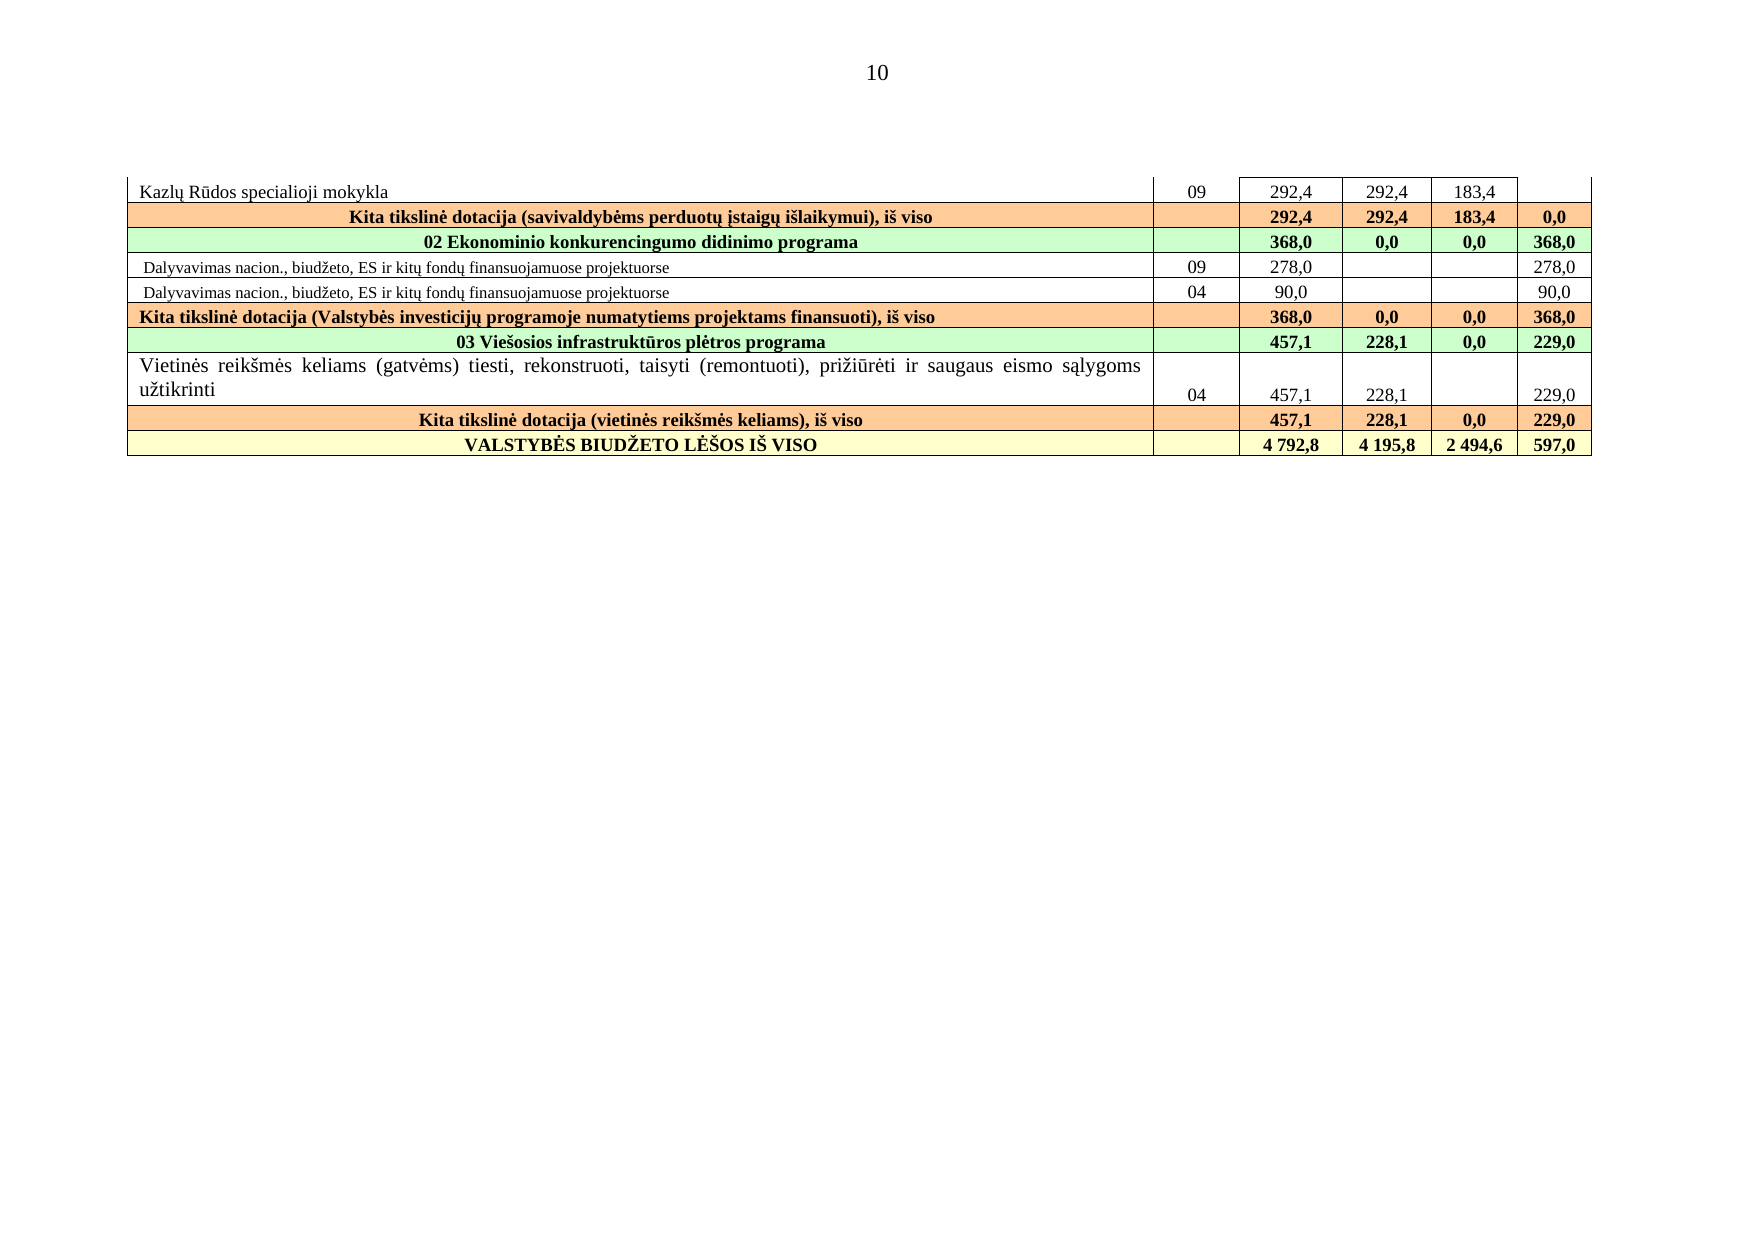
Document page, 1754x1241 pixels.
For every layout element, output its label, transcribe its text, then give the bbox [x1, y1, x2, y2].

table_cell 278,0 [1240, 253, 1342, 277]
table_cell [1432, 253, 1517, 277]
table_cell 229,0 [1518, 328, 1591, 352]
table_cell 278,0 [1518, 253, 1591, 277]
table_cell 368,0 [1518, 228, 1591, 252]
table_cell 368,0 [1240, 228, 1342, 252]
table_cell 04 [1154, 278, 1239, 302]
table_cell 228,1 [1343, 328, 1431, 352]
table_cell 292,4 [1343, 203, 1431, 227]
table_cell Dalyvavimas nacion., biudžeto, ES ir kitų fondų finansuojamuose projektuorse [128, 278, 1153, 302]
table_cell 597,0 [1518, 431, 1591, 455]
table_cell [1154, 303, 1239, 327]
table_cell [1154, 228, 1239, 252]
table_cell 4 792,8 [1240, 431, 1342, 455]
table_cell Dalyvavimas nacion., biudžeto, ES ir kitų fondų finansuojamuose projektuorse [128, 253, 1153, 277]
table_cell [1432, 278, 1517, 302]
table_cell 183,4 [1432, 178, 1517, 202]
table_cell 09 [1154, 177, 1239, 202]
table_cell 229,0 [1518, 353, 1591, 405]
table_cell 368,0 [1518, 303, 1591, 327]
table_cell 03 Viešosios infrastruktūros plėtros programa [128, 328, 1153, 352]
table_cell 0,0 [1432, 406, 1517, 430]
table_cell [1343, 253, 1431, 277]
table_cell [1154, 203, 1239, 227]
table_cell 4 195,8 [1343, 431, 1431, 455]
table_cell 228,1 [1343, 353, 1431, 405]
table_cell [1154, 431, 1239, 455]
table_cell 0,0 [1432, 328, 1517, 352]
table_cell 04 [1154, 353, 1239, 405]
table_cell 0,0 [1432, 303, 1517, 327]
table_cell Kazlų Rūdos specialioji mokykla [128, 177, 1153, 202]
table_cell 228,1 [1343, 406, 1431, 430]
table_cell 90,0 [1240, 278, 1342, 302]
table_cell [1432, 353, 1517, 405]
table_cell 0,0 [1432, 228, 1517, 252]
table_cell 368,0 [1240, 303, 1342, 327]
table_cell 183,4 [1432, 203, 1517, 227]
table_cell 2 494,6 [1432, 431, 1517, 455]
table_cell 0,0 [1518, 203, 1591, 227]
table_cell 457,1 [1240, 406, 1342, 430]
table_cell 292,4 [1240, 178, 1342, 202]
table_cell Kita tikslinė dotacija (savivaldybėms perduotų įstaigų išlaikymui), iš viso [128, 203, 1153, 227]
table_cell [1154, 328, 1239, 352]
table_cell 0,0 [1343, 228, 1431, 252]
table_cell VALSTYBĖS BIUDŽETO LĖŠOS IŠ VISO [128, 431, 1153, 455]
table_cell 457,1 [1240, 328, 1342, 352]
table_cell 0,0 [1343, 303, 1431, 327]
table_cell [1518, 177, 1591, 202]
table_cell 09 [1154, 253, 1239, 277]
table_cell Kita tikslinė dotacija (Valstybės investicijų programoje numatytiems projektams finansuoti), iš viso [128, 303, 1153, 327]
table_cell Kita tikslinė dotacija (vietinės reikšmės keliams), iš viso [128, 406, 1153, 430]
table_cell 292,4 [1240, 203, 1342, 227]
table_cell [1343, 278, 1431, 302]
table_cell [1154, 406, 1239, 430]
table_cell 229,0 [1518, 406, 1591, 430]
table_cell Vietinės reikšmės keliams (gatvėms) tiesti, rekonstruoti, taisyti (remontuoti), prižiūrėti ir saugaus eismo sąlygoms užtikrinti [128, 353, 1153, 405]
table_cell 02 Ekonominio konkurencingumo didinimo programa [128, 228, 1153, 252]
table_cell 457,1 [1240, 353, 1342, 405]
table_cell 90,0 [1518, 278, 1591, 302]
table_cell 292,4 [1343, 178, 1431, 202]
